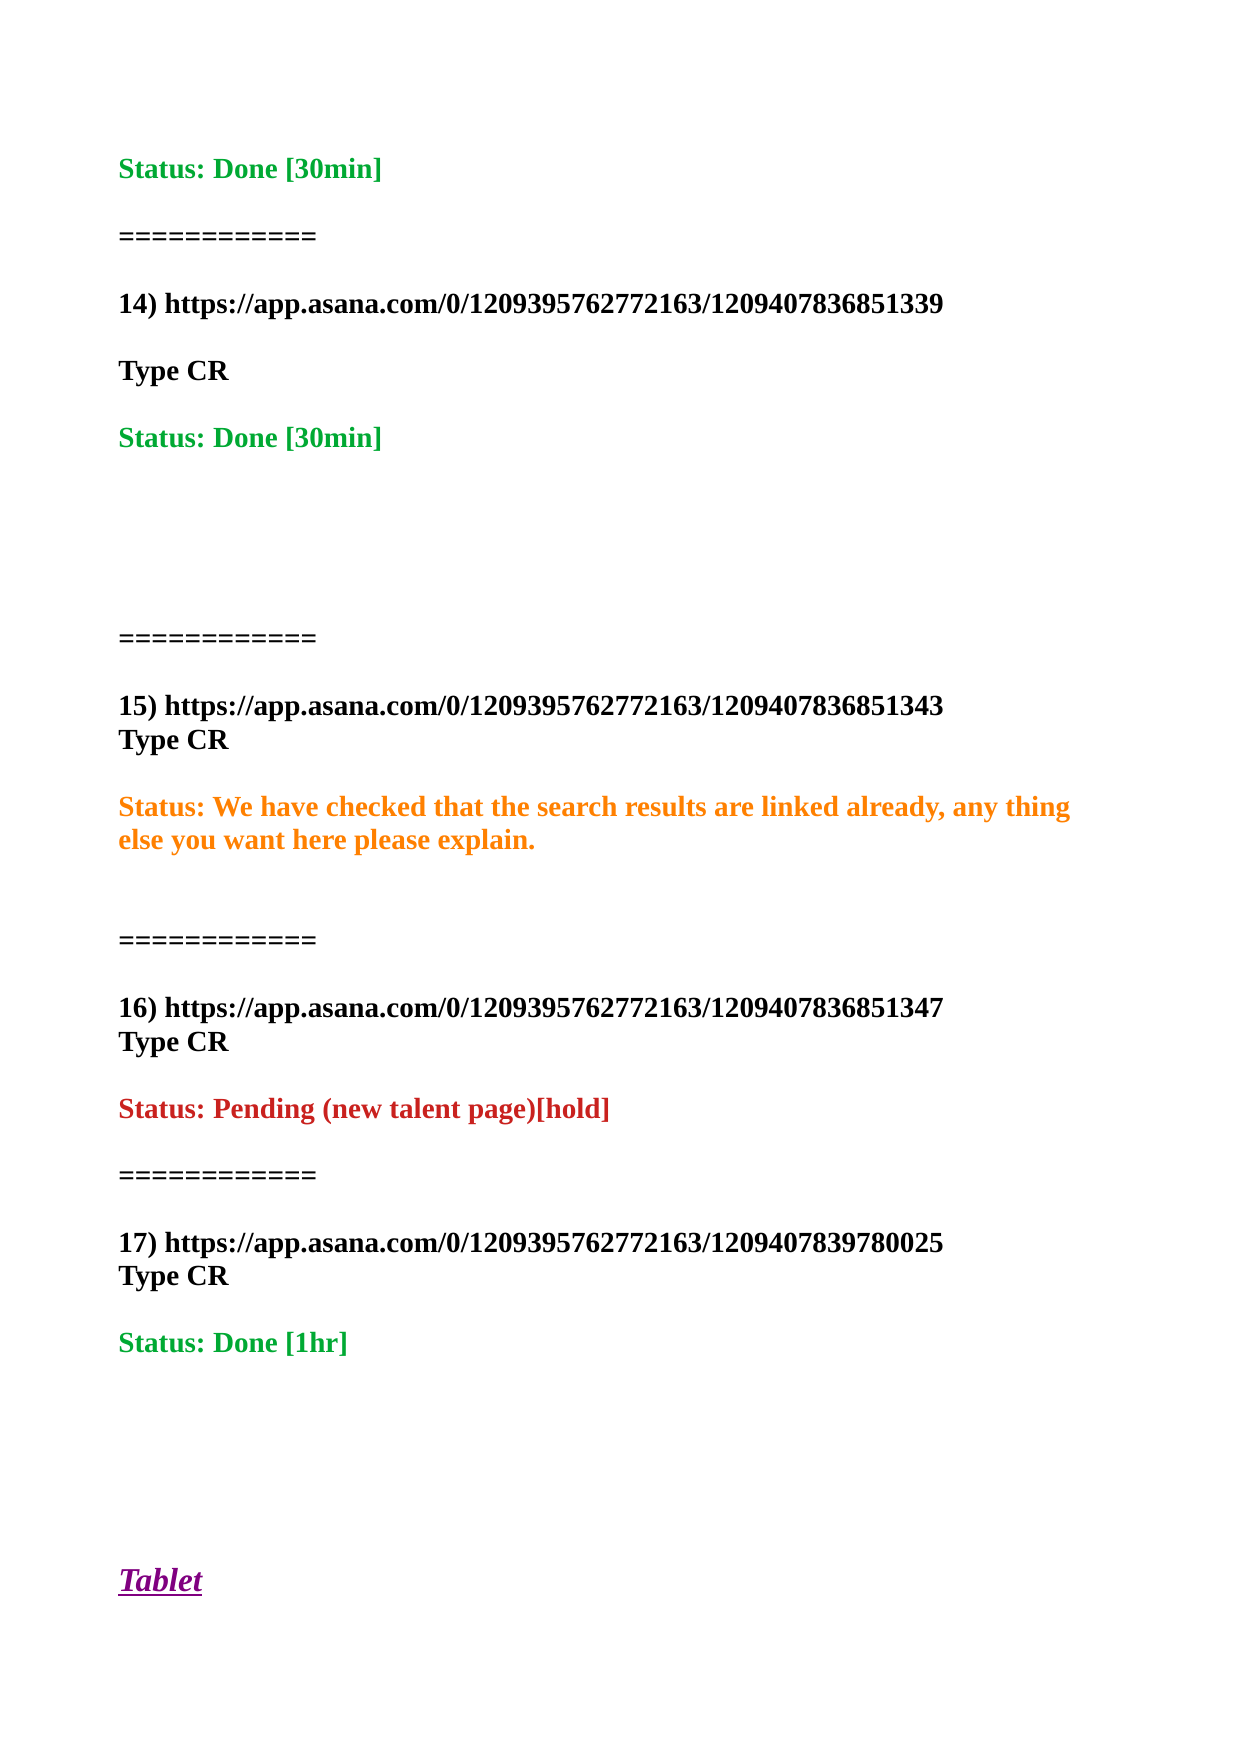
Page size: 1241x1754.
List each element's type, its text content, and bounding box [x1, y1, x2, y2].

text Type CR [118, 1258, 1122, 1292]
text Status: Done [30min] [118, 420, 1122, 453]
text Type CR [118, 722, 1122, 755]
text Type CR [118, 1024, 1122, 1057]
text Status: Pending (new talent page)[hold] [118, 1091, 1122, 1124]
text ============ [118, 621, 1122, 655]
text 16) https://app.asana.com/0/1209395762772163/1209407836851347 [118, 990, 1122, 1024]
text 14) https://app.asana.com/0/1209395762772163/1209407836851339 [118, 286, 1122, 319]
text Type CR [118, 353, 1122, 386]
text Status: Done [1hr] [118, 1326, 1122, 1359]
text ============ [118, 923, 1122, 957]
text 17) https://app.asana.com/0/1209395762772163/1209407839780025 [118, 1225, 1122, 1258]
text Status: Done [30min] [118, 152, 1122, 185]
text 15) https://app.asana.com/0/1209395762772163/1209407836851343 [118, 688, 1122, 722]
text Tablet [118, 1560, 1122, 1599]
text ============ [118, 219, 1122, 252]
text Status: We have checked that the search results are linked already, any thing else you want here please explain. [118, 789, 1122, 856]
text ============ [118, 1158, 1122, 1191]
